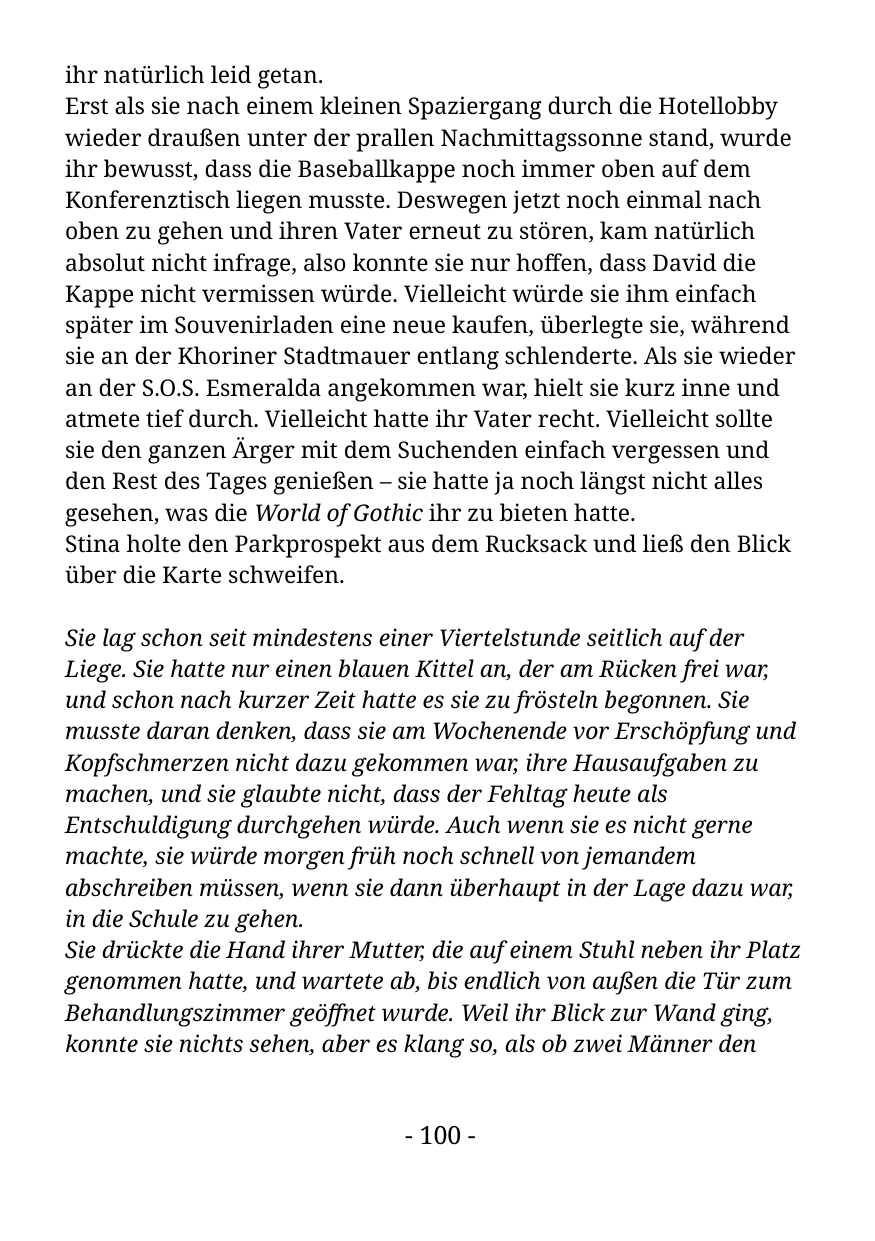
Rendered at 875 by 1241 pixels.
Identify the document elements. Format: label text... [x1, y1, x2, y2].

text ihr natürlich leid getan. Erst als sie nach einem kleinen Spaziergang durch die Hotellobby wieder draußen unter der prallen Nachmittagssonne stand, wurde ihr bewusst, dass die Baseballkappe noch immer oben auf dem Konferenztisch liegen musste. Deswegen jetzt noch einmal nach oben zu gehen und ihren Vater erneut zu stören, kam natürlich absolut nicht infrage, also konnte sie nur hoffen, dass David die Kappe nicht vermissen würde. Vielleicht würde sie ihm einfach später im Souvenirladen eine neue kaufen, überlegte sie, während sie an der Khoriner Stadtmauer entlang schlenderte. Als sie wieder an der S.O.S. Esmeralda angekommen war, hielt sie kurz inne und atmete tief durch. Vielleicht hatte ihr Vater recht. Vielleicht sollte sie den ganzen Ärger mit dem Suchenden einfach vergessen und den Rest des Tages genießen – sie hatte ja noch längst nicht alles gesehen, was die World of Gothic ihr zu bieten hatte. Stina holte den Parkprospekt aus dem Rucksack und ließ den Blick über die Karte schweifen. Sie lag schon seit mindestens einer Viertelstunde seitlich auf der Liege. Sie hatte nur einen blauen Kittel an, der am Rücken frei war, und schon nach kurzer Zeit hatte es sie zu frösteln begonnen. Sie musste daran denken, dass sie am Wochenende vor Erschöpfung und Kopfschmerzen nicht dazu gekommen war, ihre Hausaufgaben zu machen, und sie glaubte nicht, dass der Fehltag heute als Entschuldigung durchgehen würde. Auch wenn sie es nicht gerne machte, sie würde morgen früh noch schnell von jemandem abschreiben müssen, wenn sie dann überhaupt in der Lage dazu war, in die Schule zu gehen. Sie drückte die Hand ihrer Mutter, die auf einem Stuhl neben ihr Platz genommen hatte, und wartete ab, bis endlich von außen die Tür zum Behandlungszimmer geöffnet wurde. Weil ihr Blick zur Wand ging, konnte sie nichts sehen, aber es klang so, als ob zwei Männer den [65, 59, 809, 1059]
